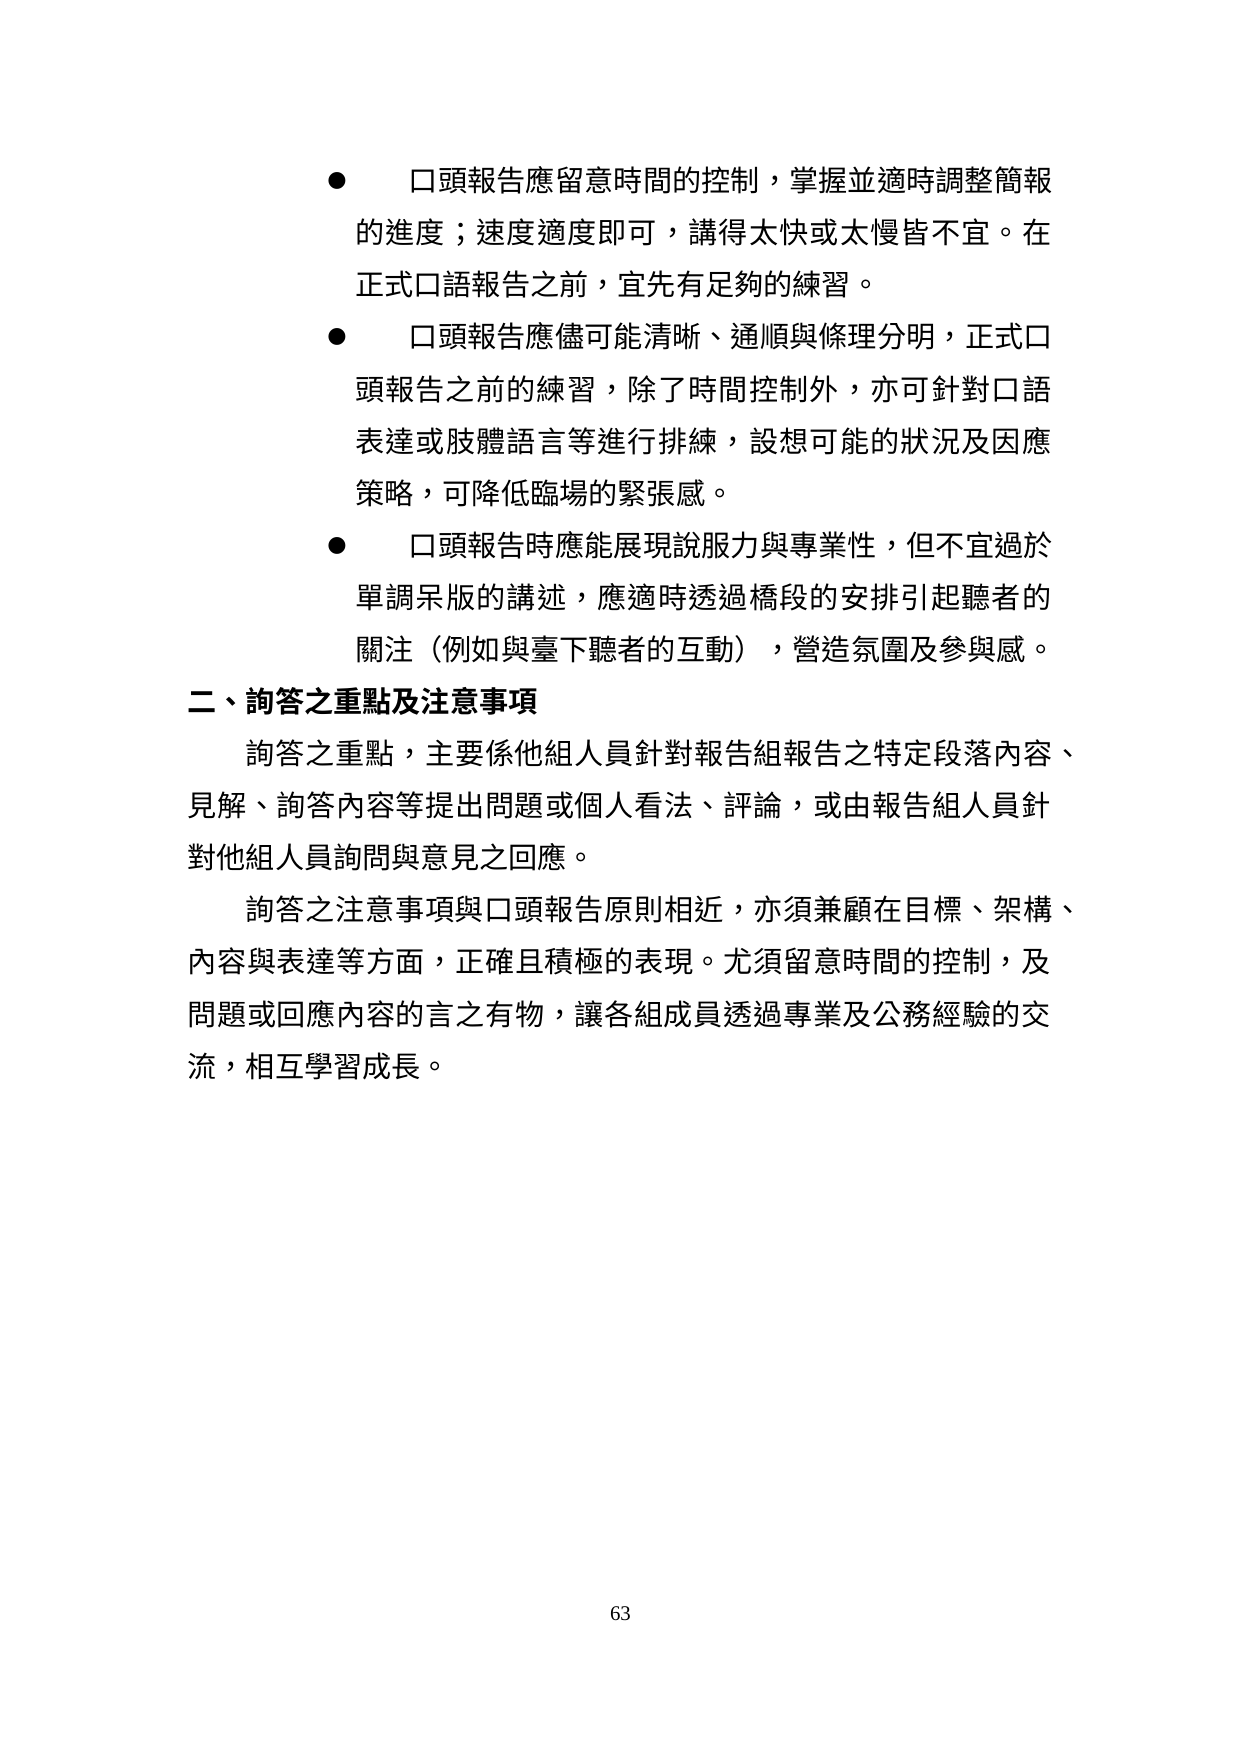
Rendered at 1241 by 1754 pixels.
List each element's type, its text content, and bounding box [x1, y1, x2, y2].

text 詢答之重點，主要係他組人員針對報告組報告之特定段落內容、見解、詢答內容等提出問題或個人看法、評論，或由報告組人員針對他組人員詢問與意見之回應。 [187, 723, 1053, 879]
list 口頭報告應儘可能清晰、通順與條理分明，正式口頭報告之前的練習，除了時間控制外，亦可針對口語表達或肢體語言等進行排練，設想可能的狀況及因應策略，可降低臨場的緊張感。 [326, 306, 1053, 514]
list 口頭報告時應能展現說服力與專業性，但不宜過於單調呆版的講述，應適時透過橋段的安排引起聽者的關注（例如與臺下聽者的互動），營造氛圍及參與感。 [326, 514, 1053, 671]
list 口頭報告應留意時間的控制，掌握並適時調整簡報的進度；速度適度即可，講得太快或太慢皆不宜。在正式口語報告之前，宜先有足夠的練習。 [326, 150, 1053, 306]
text 詢答之注意事項與口頭報告原則相近，亦須兼顧在目標、架構、內容與表達等方面，正確且積極的表現。尤須留意時間的控制，及問題或回應內容的言之有物，讓各組成員透過專業及公務經驗的交流，相互學習成長。 [187, 879, 1053, 1087]
subtitle 詢答之重點及注意事項 [187, 671, 1053, 723]
